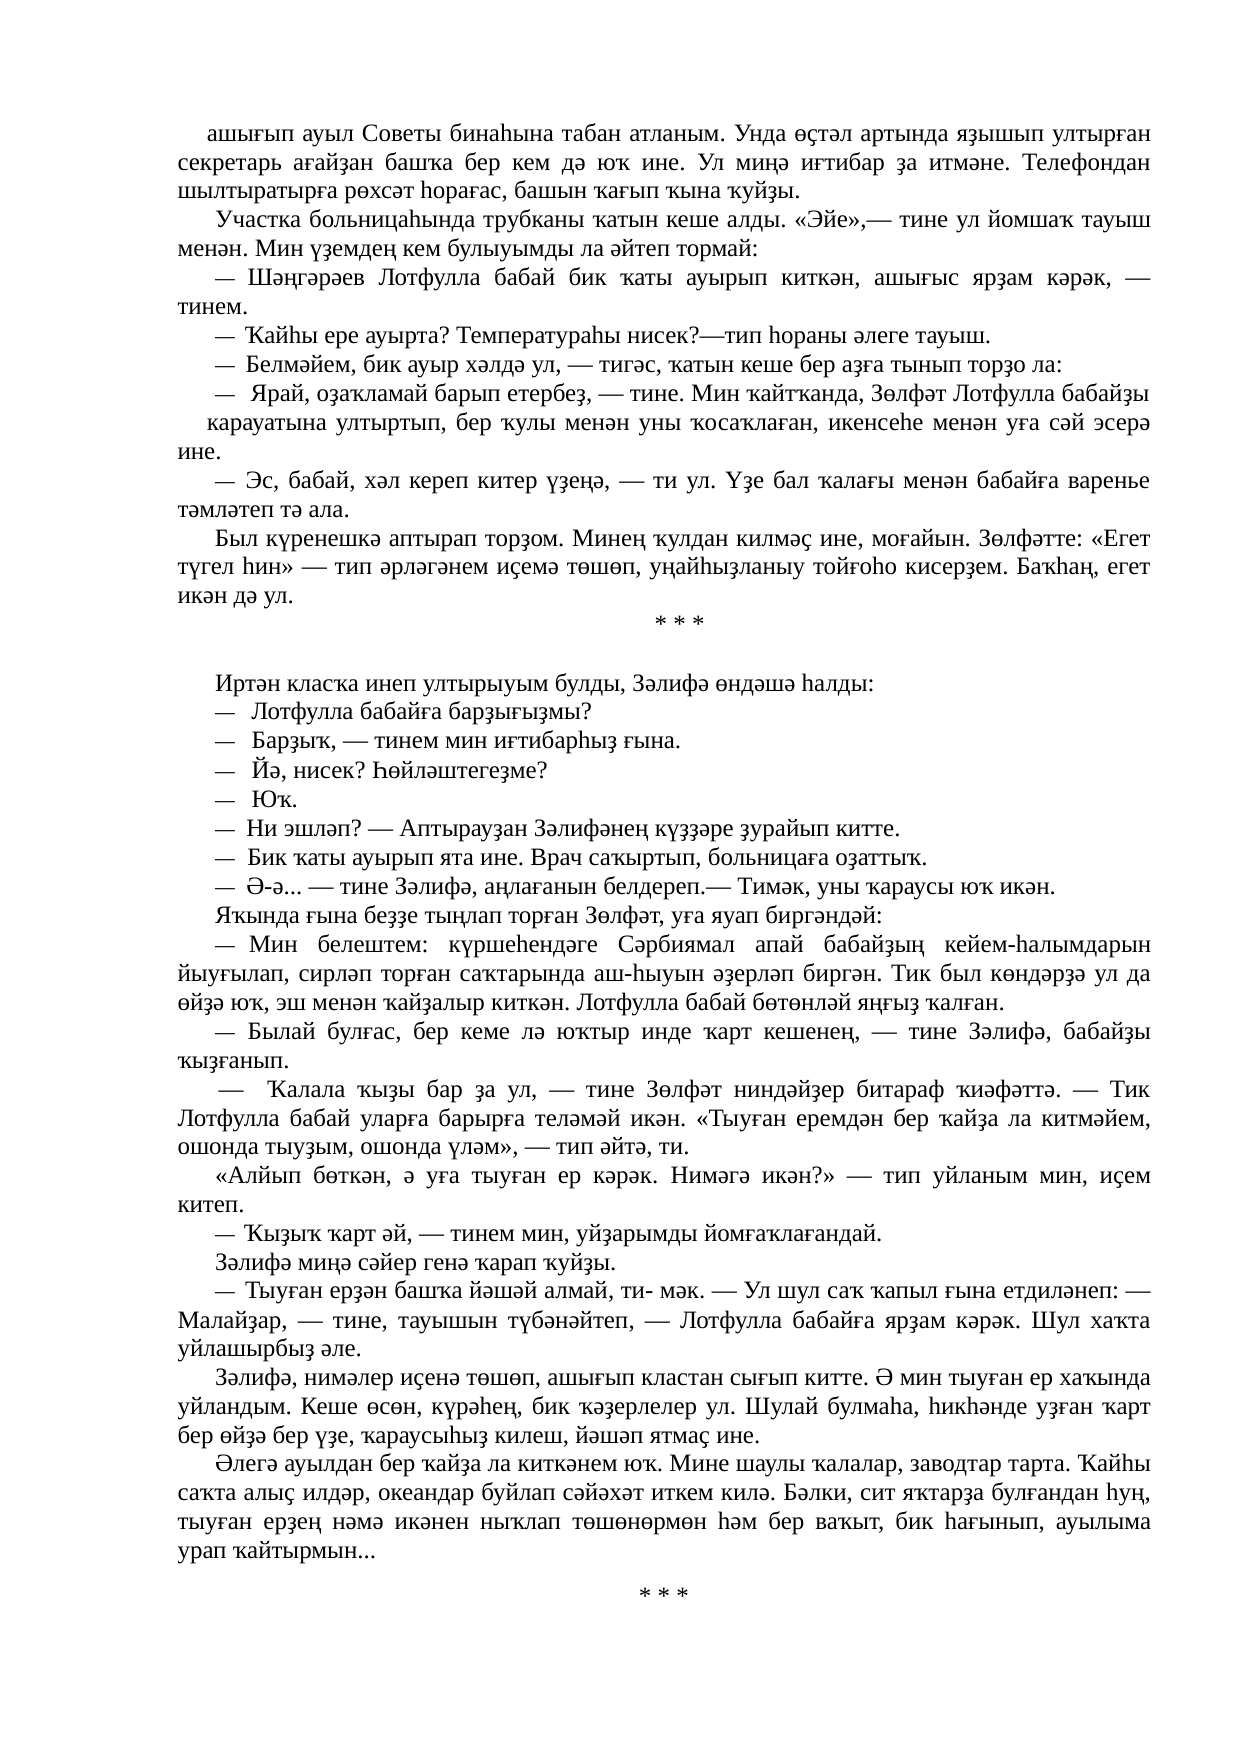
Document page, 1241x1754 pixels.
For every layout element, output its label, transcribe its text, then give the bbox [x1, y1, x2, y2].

list Барҙыҡ, — тинем мин иғтибарһыҙ ғына. [177, 726, 1152, 755]
text Зәлифә, нимәлер иҫенә төшөп, ашығып кластан сығып китте. Ә мин тыуған ер хаҡында уйландым. Кеше өсөн, күрәһең, бик ҡәҙерлелер ул. Шулай булмаһа, һикһәнде уҙған ҡарт бер өйҙә бер үҙе, ҡараусыһыҙ килеш, йәшәп ятмаҫ ине. [177, 1362, 1152, 1448]
list Тыуған ерҙән башҡа йәшәй алмай, ти- мәк. — Ул шул саҡ ҡапыл ғына етдиләнеп: — Малайҙар, — тине, тауышын түбәнәйтеп, — Лотфулла бабайға ярҙам кәрәк. Шул хаҡта уйлашырбыҙ әле. [177, 1276, 1152, 1362]
text Был күренешкә аптырап торҙом. Минең ҡулдан килмәҫ ине, моғайын. Зөлфәтте: «Егет түгел һин» — тип әрләгәнем иҫемә төшөп, уңайһыҙланыу тойғоһо кисерҙем. Баҡһаң, егет икән дә ул. [177, 523, 1152, 609]
text Зәлифә миңә сәйер генә ҡарап ҡуйҙы. [177, 1247, 1152, 1276]
list Бик ҡаты ауырып ята ине. Врач саҡыртып, больницаға оҙаттыҡ. [177, 842, 1152, 871]
list Былай булғас, бер кеме лә юҡтыр инде ҡарт кешенең, — тине Зәлифә, бабайҙы ҡыҙғанып. [177, 1016, 1152, 1074]
list Мин белештем: күршеһендәге Сәрбиямал апай бабайҙың кейем-һалымдарын йыуғылап, сирләп торған саҡтарында аш-һыуын әҙерләп биргән. Тик был көндәрҙә ул да өйҙә юҡ, эш менән ҡайҙалыр киткән. Лотфулла бабай бөтөнләй яңғыҙ ҡалған. [177, 929, 1152, 1016]
text карауатына ултыртып, бер ҡулы менән уны ҡосаҡлаған, икенсеһе менән уға сәй эсерә ине. [177, 407, 1152, 465]
text Әлегә ауылдан бер ҡайҙа ла киткәнем юҡ. Мине шаулы ҡалалар, заводтар тарта. Ҡайһы саҡта алыҫ илдәр, океандар буйлап сәйәхәт иткем килә. Бәлки, сит яҡтарҙа булғандан һуң, тыуған ерҙең нәмә икәнен ныҡлап төшөнөрмөн һәм бер ваҡыт, бик һағынып, ауылыма урап ҡайтырмын... [177, 1448, 1152, 1563]
list Ҡайһы ере ауырта? Температураһы нисек?—тип һораны әлеге тауыш. [177, 320, 1152, 349]
list Шәңгәрәев Лотфулла бабай бик ҡаты ауырып киткән, ашығыс ярҙам кәрәк, — тинем. [177, 262, 1152, 320]
list Ни эшләп? — Аптырауҙан Зәлифәнең күҙҙәре ҙурайып китте. [177, 813, 1152, 842]
list Лотфулла бабайға барҙығыҙмы? [177, 696, 1152, 726]
list Йә, нисек? Һөйләштегеҙме? [177, 755, 1152, 784]
text Яҡында ғына беҙҙе тыңлап торған Зөлфәт, уға яуап биргәндәй: [177, 901, 1152, 929]
text «Алйып бөткән, ә уға тыуған ер кәрәк. Нимәгә икән?» — тип уйланым мин, иҫем китеп. [177, 1160, 1152, 1218]
text * * * [177, 1581, 1150, 1610]
text ашығып ауыл Советы бинаһына табан атланым. Унда өҫтәл артында яҙышып ултырған секретарь ағайҙан башҡа бер кем дә юҡ ине. Ул миңә иғтибар ҙа итмәне. Телефондан шылтыратырға рөхсәт һорағас, башын ҡағып ҡына ҡуйҙы. [177, 118, 1152, 204]
list Юҡ. [177, 784, 1152, 813]
list Ә-ә... — тине Зәлифә, аңлағанын белдереп.— Тимәк, уны ҡараусы юҡ икән. [177, 871, 1152, 901]
list Ярай, оҙаҡламай барып етербеҙ, — тине. Мин ҡайтҡанда, Зөлфәт Лотфулла бабайҙы [215, 378, 1152, 407]
list Белмәйем, бик ауыр хәлдә ул, — тигәс, ҡатын кеше бер аҙға тынып торҙо ла: [177, 349, 1152, 378]
text * * * [177, 609, 1152, 638]
text — Ҡалала ҡыҙы бар ҙа ул, — тине Зөлфәт ниндәйҙер битараф ҡиәфәттә. — Тик Лотфулла бабай уларға барырға теләмәй икән. «Тыуған еремдән бер ҡайҙа ла китмәйем, ошонда тыуҙым, ошонда үләм», — тип әйтә, ти. [177, 1074, 1152, 1160]
list Эс, бабай, хәл кереп китер үҙеңә, — ти ул. Үҙе бал ҡалағы менән бабайға варенье тәмләтеп тә ала. [177, 465, 1152, 523]
list Ҡыҙыҡ ҡарт әй, — тинем мин, уйҙарымды йомғаҡлағандай. [177, 1218, 1152, 1247]
text Участка больницаһында трубканы ҡатын кеше алды. «Эйе»,— тине ул йомшаҡ тауыш менән. Мин үҙемдең кем булыуымды ла әйтеп тормай: [177, 204, 1152, 262]
text Иртән класҡа инеп ултырыуым булды, Зәлифә өндәшә һалды: [177, 668, 1152, 696]
